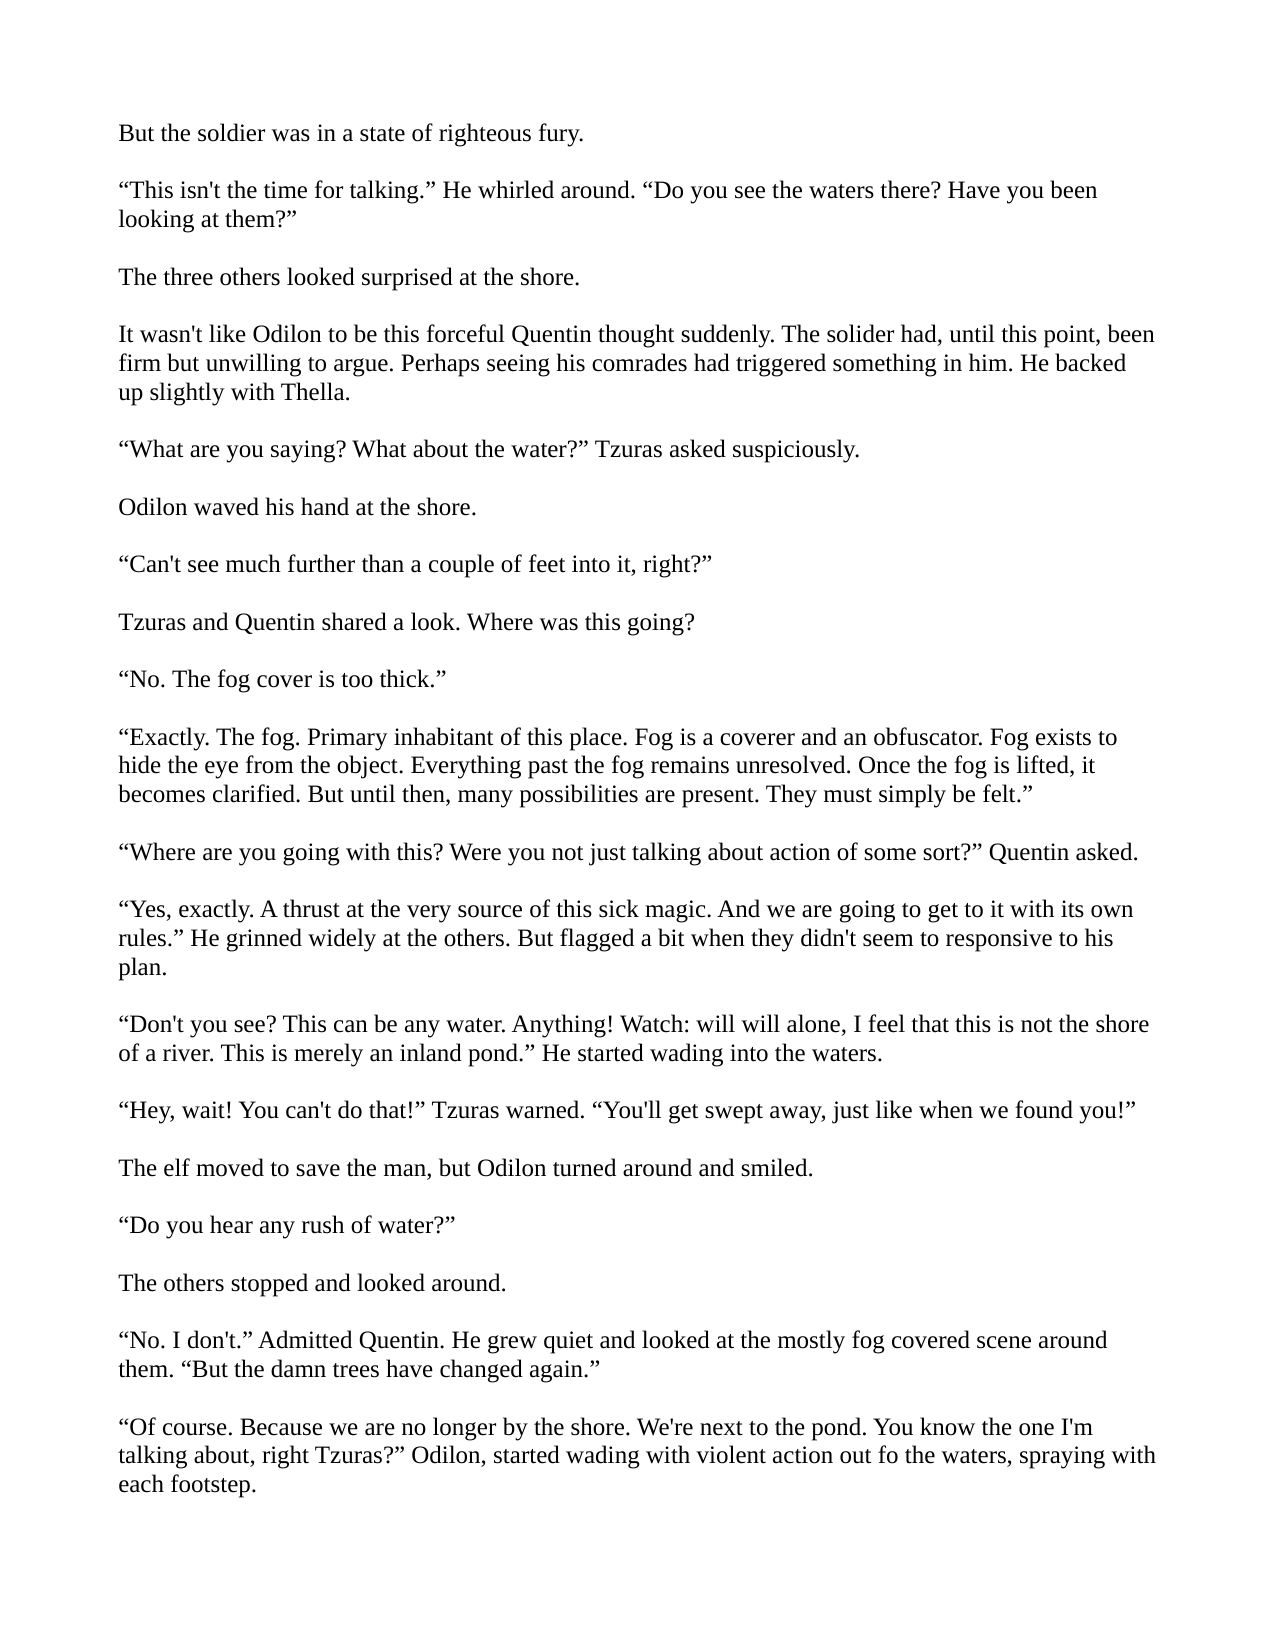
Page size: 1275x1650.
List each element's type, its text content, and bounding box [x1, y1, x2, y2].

text “No. I don't.” Admitted Quentin. He grew quiet and looked at the mostly fog covered scene around them. “But the damn trees have changed again.” [118, 1326, 1157, 1383]
text “Can't see much further than a couple of feet into it, right?” [118, 549, 1157, 578]
text The three others looked surprised at the shore. [118, 262, 1157, 291]
text “Of course. Because we are no longer by the shore. We're next to the pond. You know the one I'm talking about, right Tzuras?” Odilon, started wading with violent action out fo the waters, spraying with each footstep. [118, 1412, 1157, 1498]
text It wasn't like Odilon to be this forceful Quentin thought suddenly. The solider had, until this point, been firm but unwilling to argue. Perhaps seeing his comrades had triggered something in him. He backed up slightly with Thella. [118, 319, 1157, 406]
text But the soldier was in a state of righteous fury. [118, 118, 1157, 147]
text Odilon waved his hand at the shore. [118, 492, 1157, 521]
text “Hey, wait! You can't do that!” Tzuras warned. “You'll get swept away, just like when we found you!” [118, 1096, 1157, 1124]
text “This isn't the time for talking.” He whirled around. “Do you see the waters there? Have you been looking at them?” [118, 176, 1157, 233]
text The others stopped and looked around. [118, 1268, 1157, 1297]
text Tzuras and Quentin shared a look. Where was this going? [118, 607, 1157, 636]
text “Don't you see? This can be any water. Anything! Watch: will will alone, I feel that this is not the shore of a river. This is merely an inland pond.” He started wading into the waters. [118, 1009, 1157, 1067]
text “No. The fog cover is too thick.” [118, 664, 1157, 693]
text “What are you saying? What about the water?” Tzuras asked suspiciously. [118, 434, 1157, 463]
text “Where are you going with this? Were you not just talking about action of some sort?” Quentin asked. [118, 837, 1157, 866]
text “Yes, exactly. A thrust at the very source of this sick magic. And we are going to get to it with its own rules.” He grinned widely at the others. But flagged a bit when they didn't seem to responsive to his plan. [118, 894, 1157, 981]
text “Do you hear any rush of water?” [118, 1211, 1157, 1239]
text The elf moved to save the man, but Odilon turned around and smiled. [118, 1153, 1157, 1182]
text “Exactly. The fog. Primary inhabitant of this place. Fog is a coverer and an obfuscator. Fog exists to hide the eye from the object. Everything past the fog remains unresolved. Once the fog is lifted, it becomes clarified. But until then, many possibilities are present. They must simply be felt.” [118, 722, 1157, 808]
